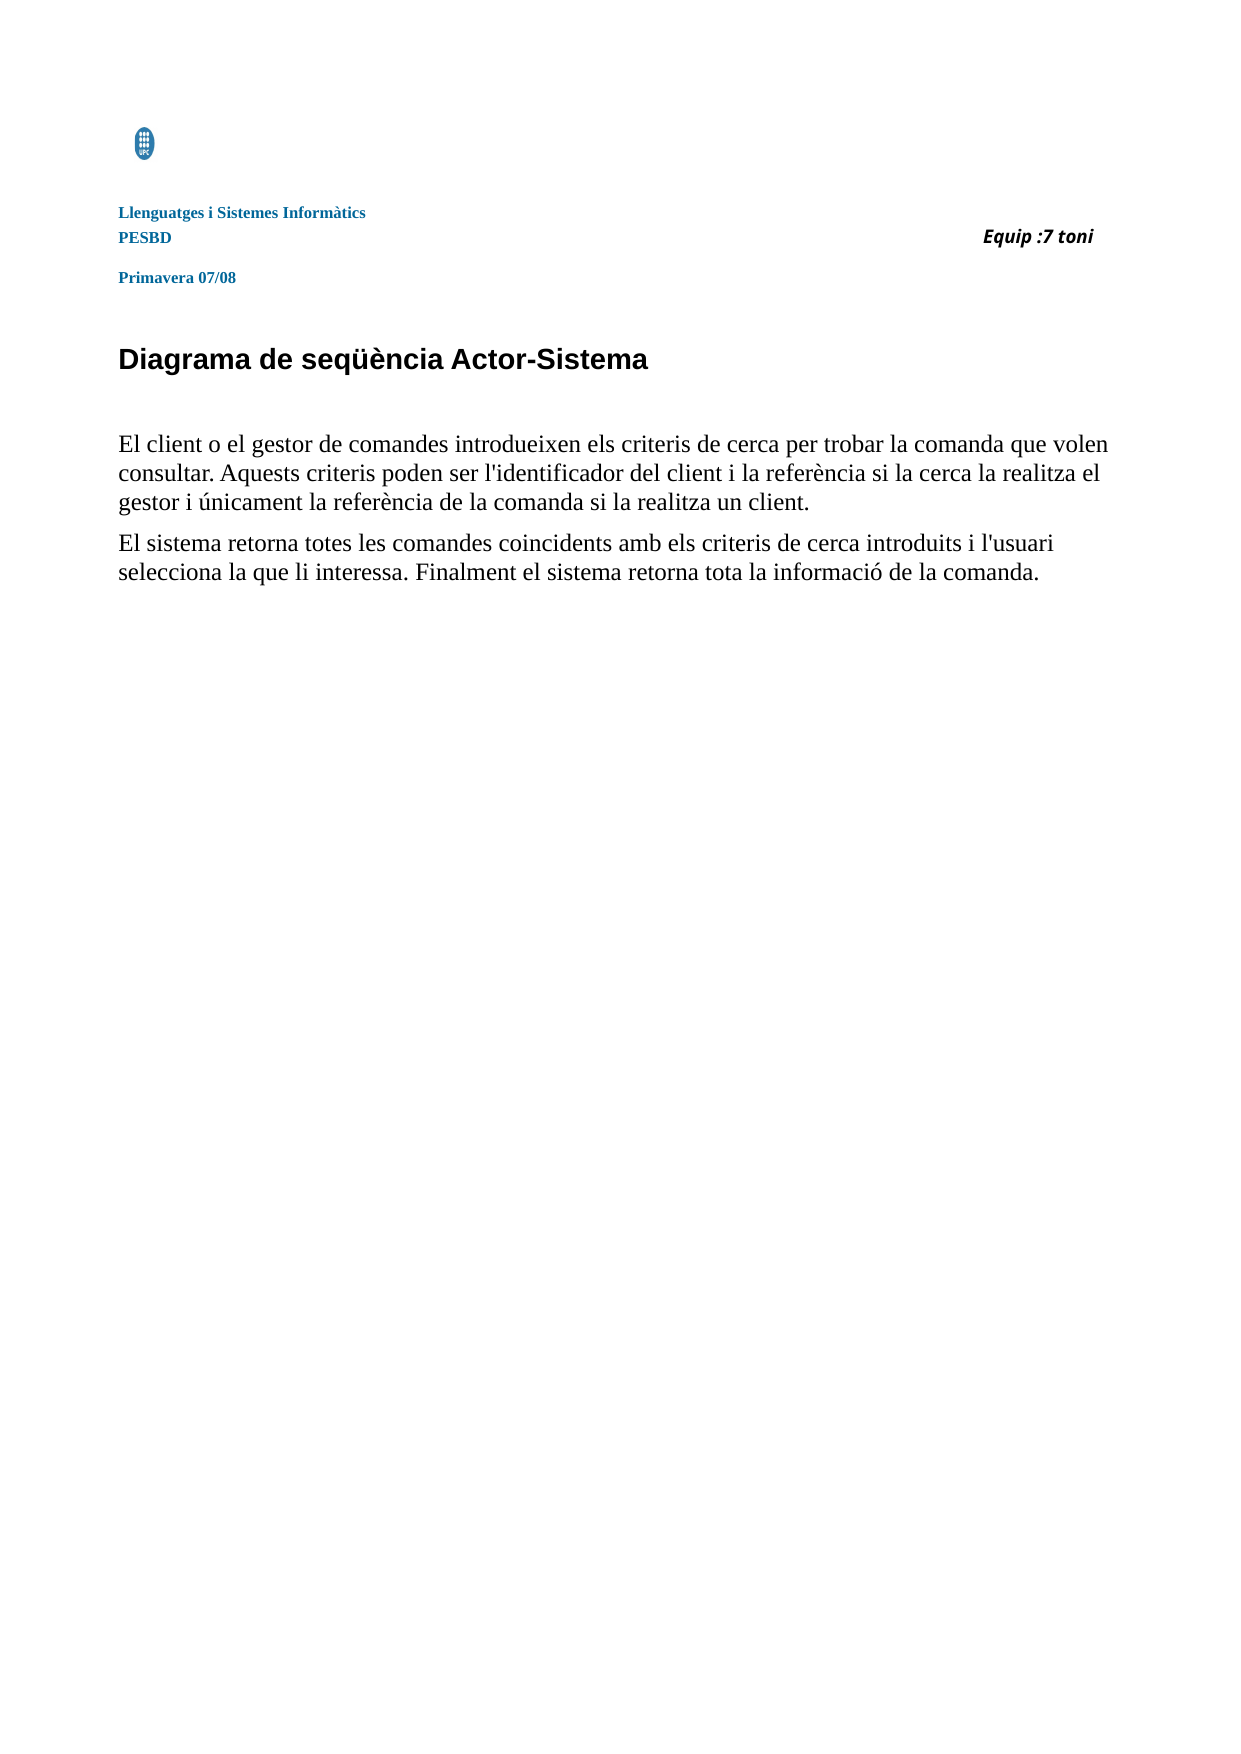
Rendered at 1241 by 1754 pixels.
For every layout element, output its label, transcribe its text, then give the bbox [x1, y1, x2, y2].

text El sistema retorna totes les comandes coincidents amb els criteris de cerca introduits i l'usuari selecciona la que li interessa. Finalment el sistema retorna tota la informació de la comanda. [118, 528, 1122, 585]
text El client o el gestor de comandes introdueixen els criteris de cerca per trobar la comanda que volen consultar. Aquests criteris poden ser l'identificador del client i la referència si la cerca la realitza el gestor i únicament la referència de la comanda si la realitza un client. [118, 429, 1122, 515]
subtitle Diagrama de seqüència Actor-Sistema [118, 342, 1122, 375]
